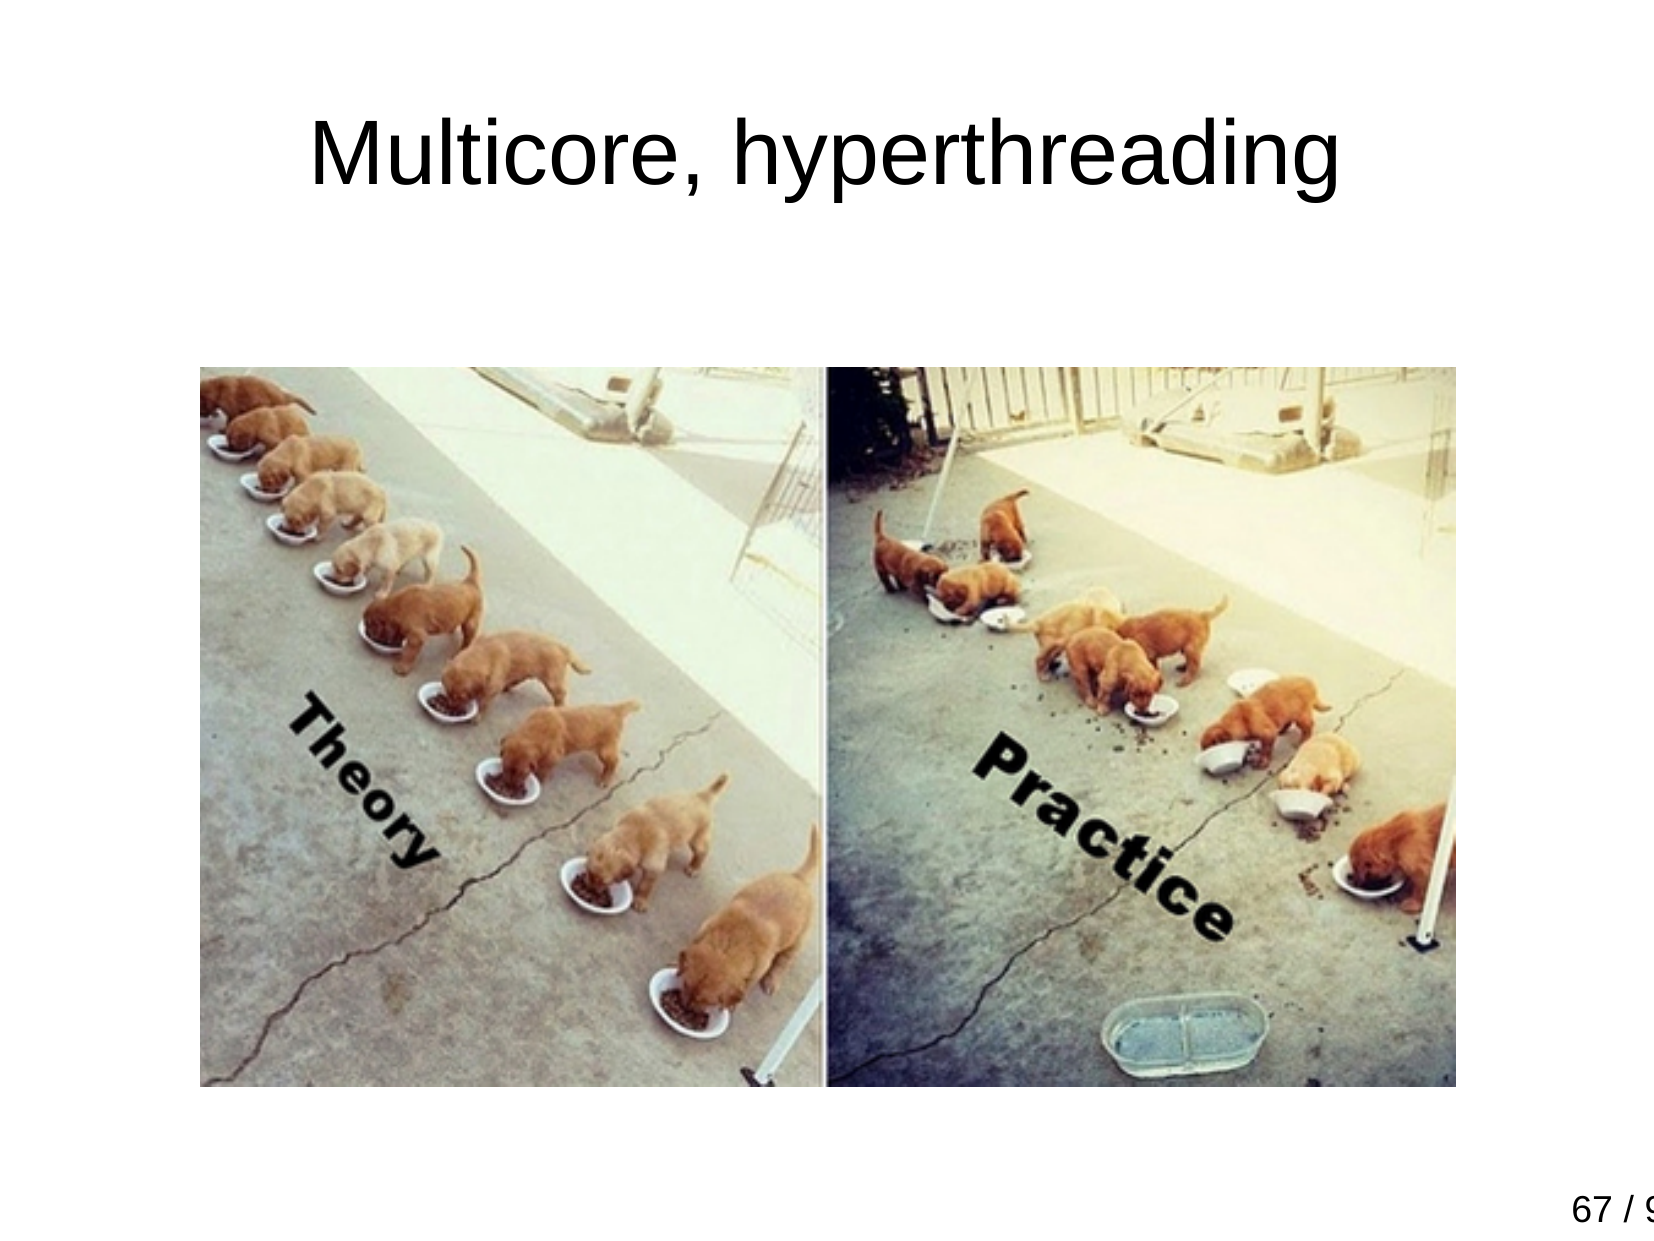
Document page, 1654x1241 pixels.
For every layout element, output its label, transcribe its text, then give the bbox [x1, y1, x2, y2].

title Multicore, hyperthreading [82, 49, 1571, 257]
text_box <number> / 99 [1333, 1181, 1654, 1238]
picture [200, 367, 1456, 1087]
